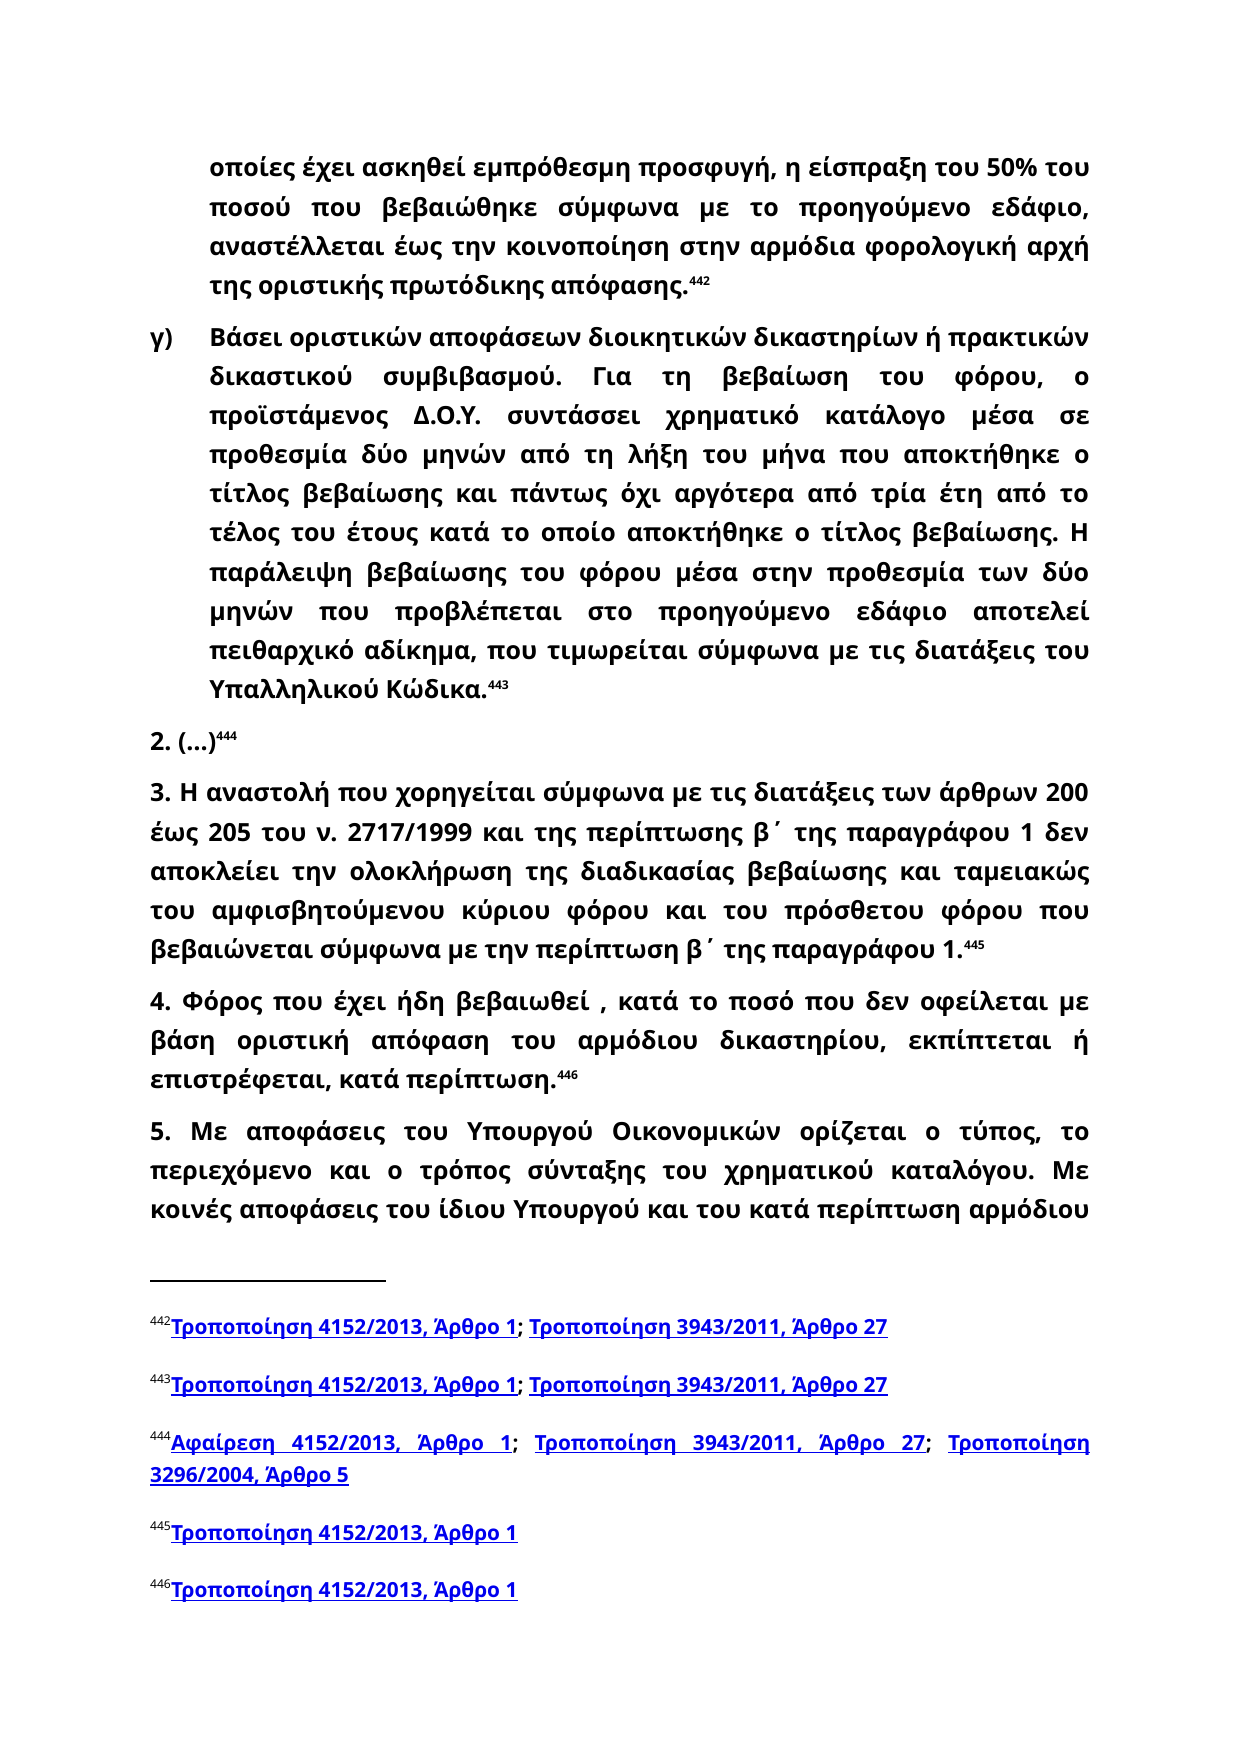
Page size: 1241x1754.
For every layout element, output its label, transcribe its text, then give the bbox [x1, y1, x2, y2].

text 2. (…) [150, 723, 1090, 757]
text Τροποποίηση 4152/2013, Άρθρο 1; Τροποποίηση 3943/2011, Άρθρο 27 [150, 1370, 1090, 1398]
text 3. Η αναστολή που χορηγείται σύμφωνα με τις διατάξεις των άρθρων 200 έως 205 του ν. 2717/1999 και της περίπτωσης β΄ της παραγράφου 1 δεν αποκλείει την ολοκλήρωση της διαδικασίας βεβαίωσης και ταμειακώς του αμφισβητούμενου κύριου φόρου και του πρόσθετου φόρου που βεβαιώνεται σύμφωνα με την περίπτωση β΄ της παραγράφου 1. [150, 775, 1090, 966]
text 4. Φόρος που έχει ήδη βεβαιωθεί , κατά το ποσό που δεν οφείλεται με βάση οριστική απόφαση του αρμόδιου δικαστηρίου, εκπίπτεται ή επιστρέφεται, κατά περίπτωση. [150, 983, 1090, 1096]
text Τροποποίηση 4152/2013, Άρθρο 1 [150, 1576, 1090, 1604]
text Τροποποίηση 4152/2013, Άρθρο 1 [150, 1518, 1090, 1546]
list οποίες έχει ασκηθεί εμπρόθεσμη προσφυγή, η είσπραξη του 50% του ποσού που βεβαιώθηκε σύμφωνα με το προηγούμενο εδάφιο, αναστέλλεται έως την κοινοποίηση στην αρμόδια φορολογική αρχή της οριστικής πρωτόδικης απόφασης. [150, 150, 1090, 302]
text Τροποποίηση 4152/2013, Άρθρο 1; Τροποποίηση 3943/2011, Άρθρο 27 [150, 1312, 1090, 1341]
text 5. Με αποφάσεις του Υπουργού Οικονομικών ορίζεται ο τύπος, το περιεχόμενο και ο τρόπος σύνταξης του χρηματικού καταλόγου. Με κοινές αποφάσεις του ίδιου Υπουργού και του κατά περίπτωση αρμόδιου [150, 1113, 1090, 1226]
list γ) Βάσει οριστικών αποφάσεων διοικητικών δικαστηρίων ή πρακτικών δικαστικού συμβιβασμού. Για τη βεβαίωση του φόρου, ο προϊστάμενος Δ.Ο.Υ. συντάσσει χρηματικό κατάλογο μέσα σε προθεσμία δύο μηνών από τη λήξη του μήνα που αποκτήθηκε ο τίτλος βεβαίωσης και πάντως όχι αργότερα από τρία έτη από το τέλος του έτους κατά το οποίο αποκτήθηκε ο τίτλος βεβαίωσης. Η παράλειψη βεβαίωσης του φόρου μέσα στην προθεσμία των δύο μηνών που προβλέπεται στο προηγούμενο εδάφιο αποτελεί πειθαρχικό αδίκημα, που τιμωρείται σύμφωνα με τις διατάξεις του Υπαλληλικού Κώδικα. [150, 319, 1090, 706]
text Αφαίρεση 4152/2013, Άρθρο 1; Τροποποίηση 3943/2011, Άρθρο 27; Τροποποίηση 3296/2004, Άρθρο 5 [150, 1428, 1090, 1489]
